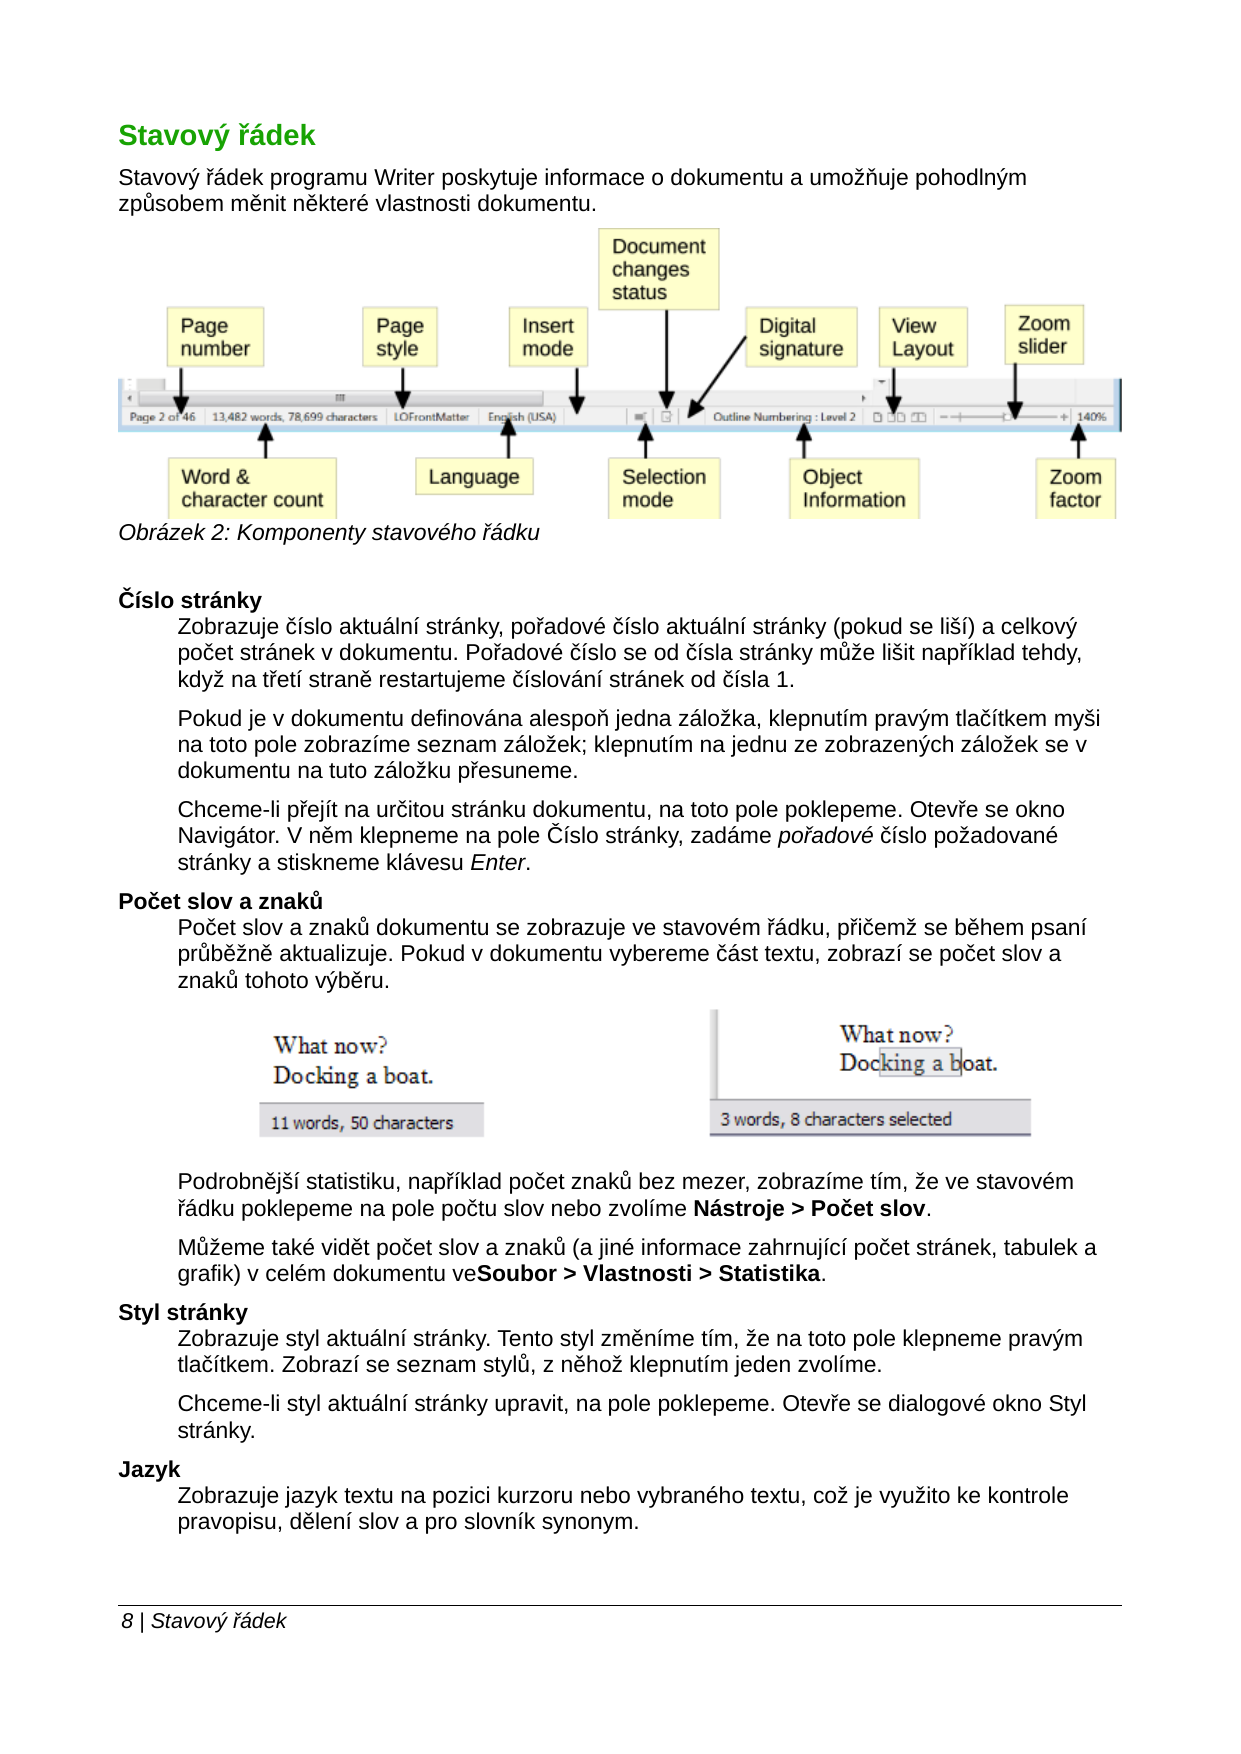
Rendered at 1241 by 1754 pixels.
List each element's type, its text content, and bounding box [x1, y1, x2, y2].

text Chceme-li styl aktuální stránky upravit, na pole poklepeme. Otevře se dialogové okno Styl stránky. [177, 1390, 1122, 1443]
text Zobrazuje číslo aktuální stránky, pořadové číslo aktuální stránky (pokud se liší) a celkový počet stránek v dokumentu. Pořadové číslo se od čísla stránky může lišit například tehdy, když na třetí straně restartujeme číslování stránek od čísla 1. [177, 613, 1122, 692]
text Počet slov a znaků dokumentu se zobrazuje ve stavovém řádku, přičemž se během psaní průběžně aktualizuje. Pokud v dokumentu vybereme část textu, zobrazí se počet slov a znaků tohoto výběru. [177, 914, 1122, 993]
table_header [620, 1006, 1123, 1153]
picture [118, 228, 1122, 519]
text Číslo stránky [118, 587, 1122, 613]
text Podrobnější statistiku, například počet znaků bez mezer, zobrazíme tím, že ve stavovém řádku poklepeme na pole počtu slov nebo zvolíme Nástroje > Počet slov. [177, 1168, 1122, 1221]
text Zobrazuje jazyk textu na pozici kurzoru nebo vybraného textu, což je využito ke kontrole pravopisu, dělení slov a pro slovník synonym. [177, 1482, 1122, 1534]
text Chceme-li přejít na určitou stránku dokumentu, na toto pole poklepeme. Otevře se okno Navigátor. V něm klepneme na pole Číslo stránky, zadáme pořadové číslo požadované stránky a stiskneme klávesu Enter. [177, 796, 1122, 875]
text Styl stránky [118, 1299, 1122, 1325]
text Zobrazuje styl aktuální stránky. Tento styl změníme tím, že na toto pole klepneme pravým tlačítkem. Zobrazí se seznam stylů, z něhož klepnutím jeden zvolíme. [177, 1325, 1122, 1378]
text Pokud je v dokumentu definována alespoň jedna záložka, klepnutím pravým tlačítkem myši na toto pole zobrazíme seznam záložek; klepnutím na jednu ze zobrazených záložek se v dokumentu na tuto záložku přesuneme. [177, 704, 1122, 784]
text Stavový řádek programu Writer poskytuje informace o dokumentu a umožňuje pohodlným způsobem měnit některé vlastnosti dokumentu. [118, 163, 1122, 216]
picture [255, 1005, 489, 1142]
text Obrázek 2: Komponenty stavového řádku [118, 519, 1122, 545]
table_header [124, 1006, 620, 1153]
text Můžeme také vidět počet slov a znaků (a jiné informace zahrnující počet stránek, tabulek a grafik) v celém dokumentu veSoubor > Vlastnosti > Statistika. [177, 1233, 1122, 1286]
text Jazyk [118, 1456, 1122, 1482]
subtitle Stavový řádek [118, 118, 1122, 152]
text Počet slov a znaků [118, 888, 1122, 914]
picture [707, 1005, 1036, 1140]
